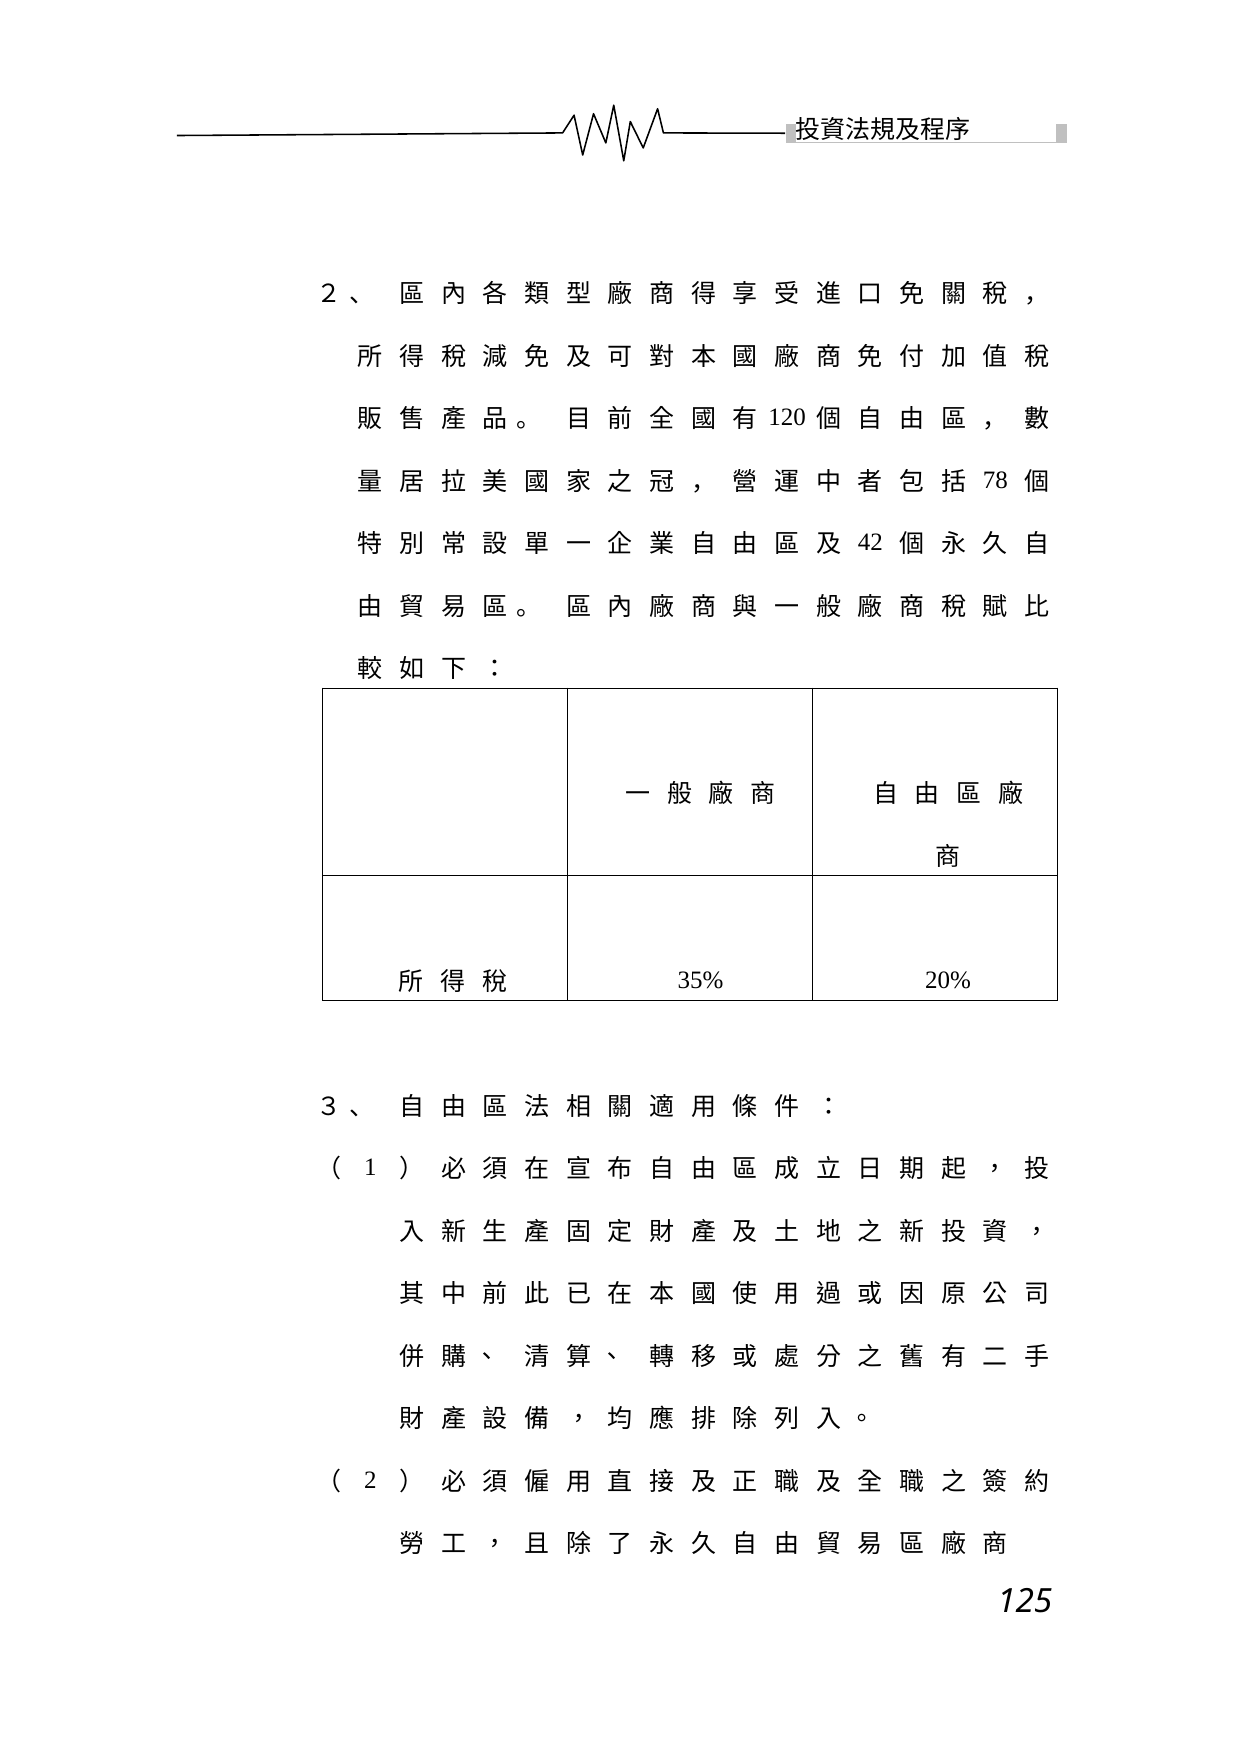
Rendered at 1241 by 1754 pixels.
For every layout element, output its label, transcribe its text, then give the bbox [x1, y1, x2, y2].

table_header 一般廠商 [568, 689, 812, 875]
table_header 自由區廠商 [813, 689, 1057, 875]
text ３、自由區法相關適用條件： [281, 1063, 1058, 1125]
table_cell 35% [568, 876, 812, 1000]
table_cell 20% [813, 876, 1057, 1000]
text （1）必須在宣布自由區成立日期起，投入新生產固定財產及土地之新投資，其中前此已在本國使用過或因原公司併購、清算、轉移或處分之舊有二手財產設備，均應排除列入。 [306, 1125, 1058, 1438]
table_header [323, 689, 567, 875]
text ２、區內各類型廠商得享受進口免關稅，所得稅減免及可對本國廠商免付加值稅販售產品。目前全國有120個自由區，數量居拉美國家之冠，營運中者包括78個特別常設單一企業自由區及42個永久自由貿易區。區內廠商與一般廠商稅賦比較如下： [281, 250, 1058, 688]
table_cell 所得稅 [323, 876, 567, 1000]
text （2）必須僱用直接及正職及全職之簽約勞工，且除了永久自由貿易區廠商 [306, 1438, 1058, 1563]
